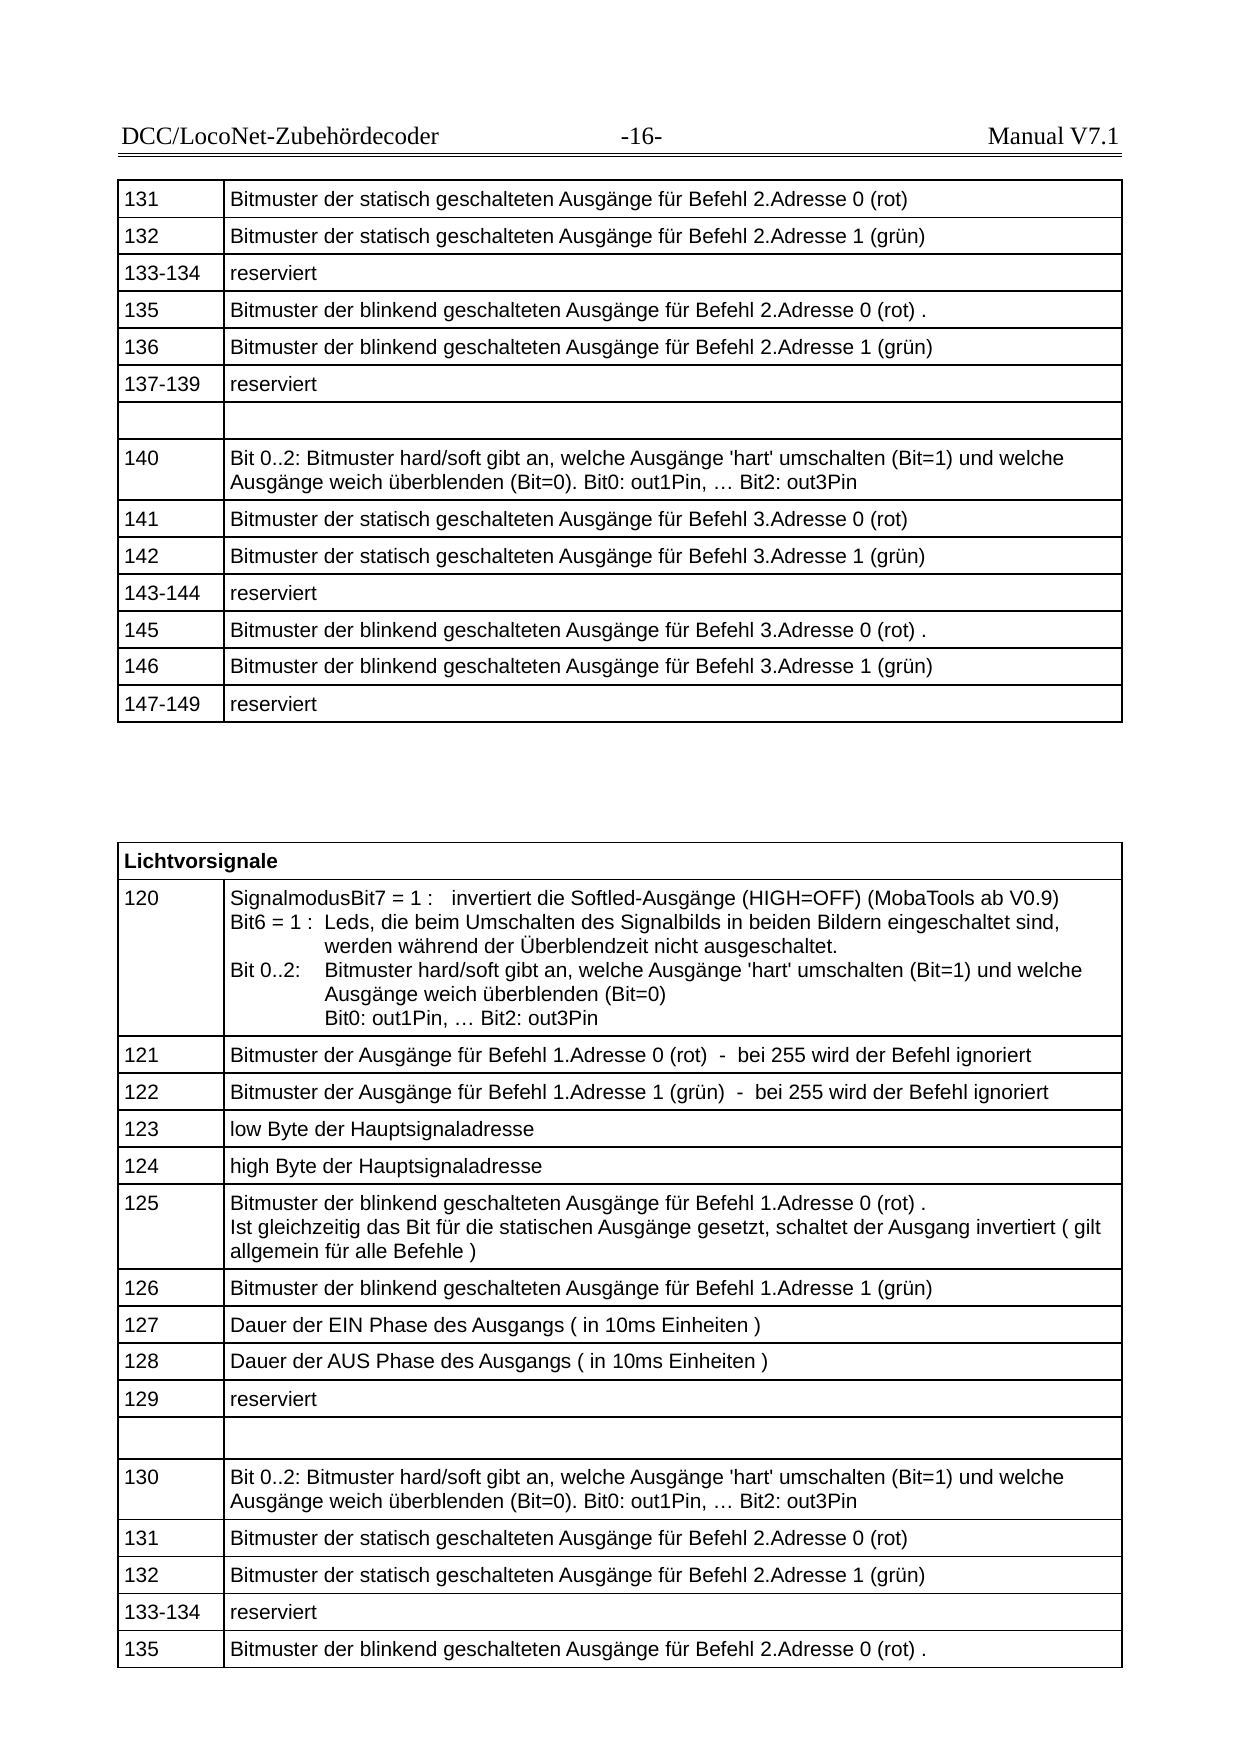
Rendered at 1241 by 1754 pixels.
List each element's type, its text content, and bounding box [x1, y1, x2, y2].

table_cell Bitmuster der statisch geschalteten Ausgänge für Befehl 2.Adresse 1 (grün) [225, 1557, 1121, 1593]
table_cell reserviert [225, 686, 1121, 721]
table_cell reserviert [225, 1381, 1121, 1416]
table_cell Bitmuster der blinkend geschalteten Ausgänge für Befehl 3.Adresse 1 (grün) [225, 649, 1121, 684]
table_cell Bitmuster der blinkend geschalteten Ausgänge für Befehl 1.Adresse 0 (rot) . Ist gleichzeitig das Bit für die statischen Ausgänge gesetzt, schaltet der Ausgang invertiert ( gilt allgemein für alle Befehle ) [225, 1185, 1121, 1268]
table_cell 131 [119, 1520, 223, 1556]
table_cell SignalmodusBit7 = 1 : invertiert die Softled-Ausgänge (HIGH=OFF) (MobaTools ab V0.9) Bit6 = 1 : Leds, die beim Umschalten des Signalbilds in beiden Bildern eingeschaltet sind, werden während der Überblendzeit nicht ausgeschaltet. Bit 0..2: Bitmuster hard/soft gibt an, welche Ausgänge 'hart' umschalten (Bit=1) und welche Ausgänge weich überblenden (Bit=0) Bit0: out1Pin, … Bit2: out3Pin [225, 880, 1121, 1035]
table_cell Bitmuster der blinkend geschalteten Ausgänge für Befehl 2.Adresse 0 (rot) . [225, 292, 1121, 327]
table_cell Bitmuster der statisch geschalteten Ausgänge für Befehl 2.Adresse 1 (grün) [225, 218, 1121, 253]
table_cell 126 [119, 1270, 223, 1305]
table_cell 146 [119, 649, 223, 684]
table_cell 137-139 [119, 366, 223, 401]
table_cell Dauer der EIN Phase des Ausgangs ( in 10ms Einheiten ) [225, 1307, 1121, 1342]
table_cell Bitmuster der statisch geschalteten Ausgänge für Befehl 3.Adresse 0 (rot) [225, 501, 1121, 536]
table_cell 133-134 [119, 1594, 223, 1630]
table_cell high Byte der Hauptsignaladresse [225, 1148, 1121, 1183]
table_cell Dauer der AUS Phase des Ausgangs ( in 10ms Einheiten ) [225, 1344, 1121, 1379]
table_cell 140 [119, 440, 223, 499]
table_cell 145 [119, 612, 223, 647]
table_cell Bitmuster der statisch geschalteten Ausgänge für Befehl 2.Adresse 0 (rot) [225, 181, 1121, 216]
table_cell 136 [119, 329, 223, 364]
table_cell Bitmuster der blinkend geschalteten Ausgänge für Befehl 2.Adresse 0 (rot) . [225, 1631, 1121, 1667]
table_cell 129 [119, 1381, 223, 1416]
table_cell Bitmuster der statisch geschalteten Ausgänge für Befehl 3.Adresse 1 (grün) [225, 538, 1121, 573]
table_cell 147-149 [119, 686, 223, 721]
table_cell 131 [119, 181, 223, 216]
table_cell Bitmuster der Ausgänge für Befehl 1.Adresse 1 (grün) - bei 255 wird der Befehl ignoriert [225, 1074, 1121, 1109]
table_cell [225, 1418, 1121, 1458]
table_cell 127 [119, 1307, 223, 1342]
table_cell Bitmuster der blinkend geschalteten Ausgänge für Befehl 2.Adresse 1 (grün) [225, 329, 1121, 364]
table_cell 133-134 [119, 255, 223, 290]
table_cell 132 [119, 1557, 223, 1593]
table_cell Bit 0..2: Bitmuster hard/soft gibt an, welche Ausgänge 'hart' umschalten (Bit=1) und welche Ausgänge weich überblenden (Bit=0). Bit0: out1Pin, … Bit2: out3Pin [225, 1460, 1121, 1519]
table_cell 143-144 [119, 575, 223, 610]
table_cell reserviert [225, 255, 1121, 290]
table_cell [119, 1418, 223, 1458]
table_cell reserviert [225, 575, 1121, 610]
table_cell [225, 403, 1121, 438]
table_cell 125 [119, 1185, 223, 1268]
table_cell 135 [119, 292, 223, 327]
table_cell 135 [119, 1631, 223, 1667]
table_cell Bitmuster der blinkend geschalteten Ausgänge für Befehl 3.Adresse 0 (rot) . [225, 612, 1121, 647]
table_cell low Byte der Hauptsignaladresse [225, 1111, 1121, 1146]
table_cell [119, 403, 223, 438]
table_cell Bit 0..2: Bitmuster hard/soft gibt an, welche Ausgänge 'hart' umschalten (Bit=1) und welche Ausgänge weich überblenden (Bit=0). Bit0: out1Pin, … Bit2: out3Pin [225, 440, 1121, 499]
table_cell Bitmuster der statisch geschalteten Ausgänge für Befehl 2.Adresse 0 (rot) [225, 1520, 1121, 1556]
table_cell 122 [119, 1074, 223, 1109]
table_cell 132 [119, 218, 223, 253]
table_cell 123 [119, 1111, 223, 1146]
table_cell 141 [119, 501, 223, 536]
table_cell 128 [119, 1344, 223, 1379]
table_cell 130 [119, 1460, 223, 1519]
table_cell 121 [119, 1037, 223, 1072]
table_cell reserviert [225, 366, 1121, 401]
table_cell 124 [119, 1148, 223, 1183]
table_cell 120 [119, 880, 223, 1035]
table_cell Bitmuster der Ausgänge für Befehl 1.Adresse 0 (rot) - bei 255 wird der Befehl ignoriert [225, 1037, 1121, 1072]
table_header Lichtvorsignale [119, 843, 1121, 878]
table_cell 142 [119, 538, 223, 573]
table_cell Bitmuster der blinkend geschalteten Ausgänge für Befehl 1.Adresse 1 (grün) [225, 1270, 1121, 1305]
table_cell reserviert [225, 1594, 1121, 1630]
